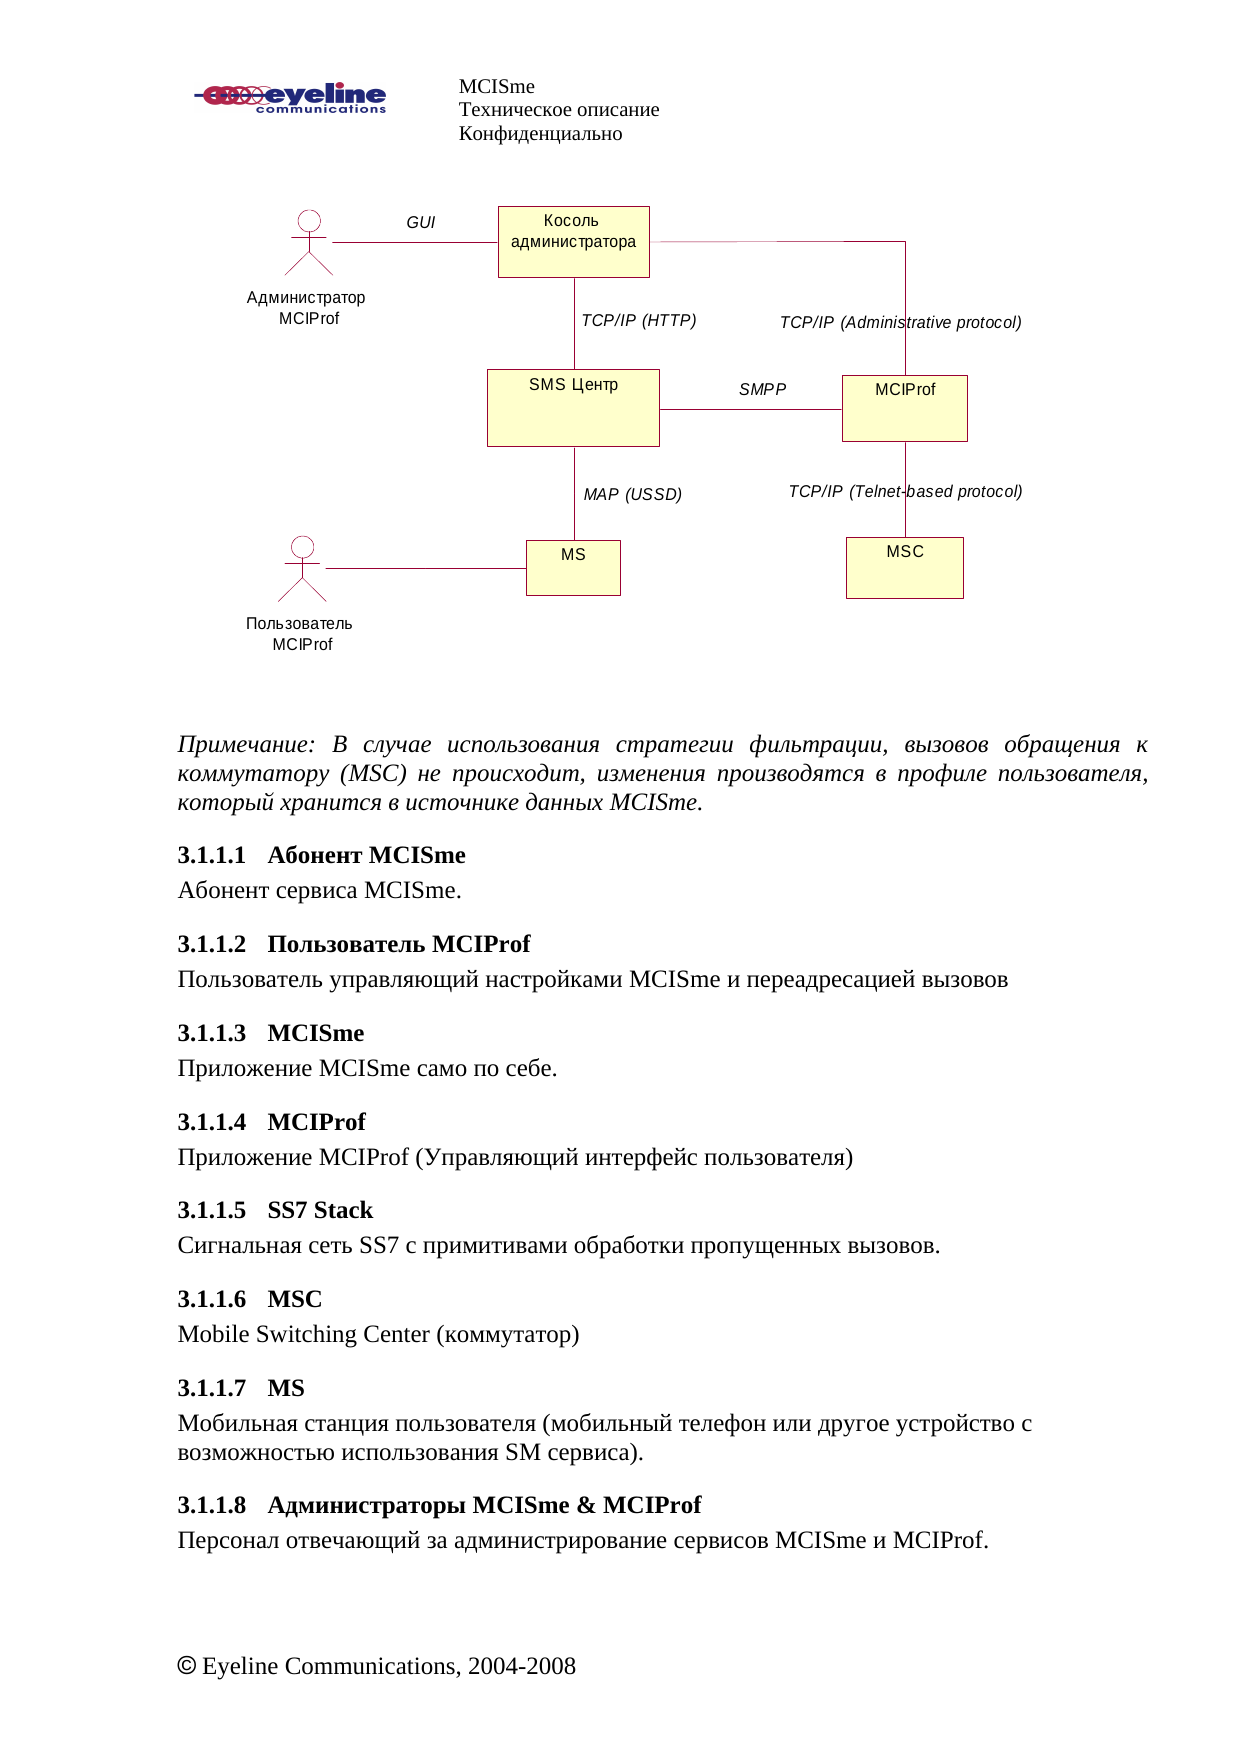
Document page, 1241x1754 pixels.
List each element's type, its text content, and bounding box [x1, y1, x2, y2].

subtitle Администраторы MCISme & MCIProf [177, 1491, 1152, 1519]
text Абонент сервиса MCISme. [177, 876, 1152, 904]
subtitle MCISme [177, 1018, 1152, 1047]
subtitle Пользователь MCIProf [177, 929, 1152, 958]
text Mobile Switching Center (коммутатор) [177, 1319, 1152, 1348]
subtitle Абонент MCISme [177, 841, 1152, 869]
text Примечание: В случае использования стратегии фильтрации, вызовов обращения к коммутатору (MSC) не происходит, изменения производятся в профиле пользователя, который хранится в источнике данных MCISme. [177, 729, 1152, 816]
text Приложение MCIProf (Управляющий интерфейс пользователя) [177, 1142, 1152, 1171]
text Мобильная станция пользователя (мобильный телефон или другое устройство с возможностью использования SM сервиса). [177, 1408, 1152, 1466]
picture [194, 82, 386, 113]
subtitle MCIProf [177, 1107, 1152, 1136]
text Приложение MCISme само по себе. [177, 1053, 1152, 1082]
subtitle MSC [177, 1284, 1152, 1313]
text Пользователь управляющий настройками MCISme и переадресацией вызовов [177, 964, 1152, 993]
subtitle SS7 Stack [177, 1196, 1152, 1224]
text Персонал отвечающий за администрирование сервисов MCISme и MCIProf. [177, 1526, 1152, 1554]
subtitle MS [177, 1373, 1152, 1402]
text Сигнальная сеть SS7 с примитивами обработки пропущенных вызовов. [177, 1231, 1152, 1259]
